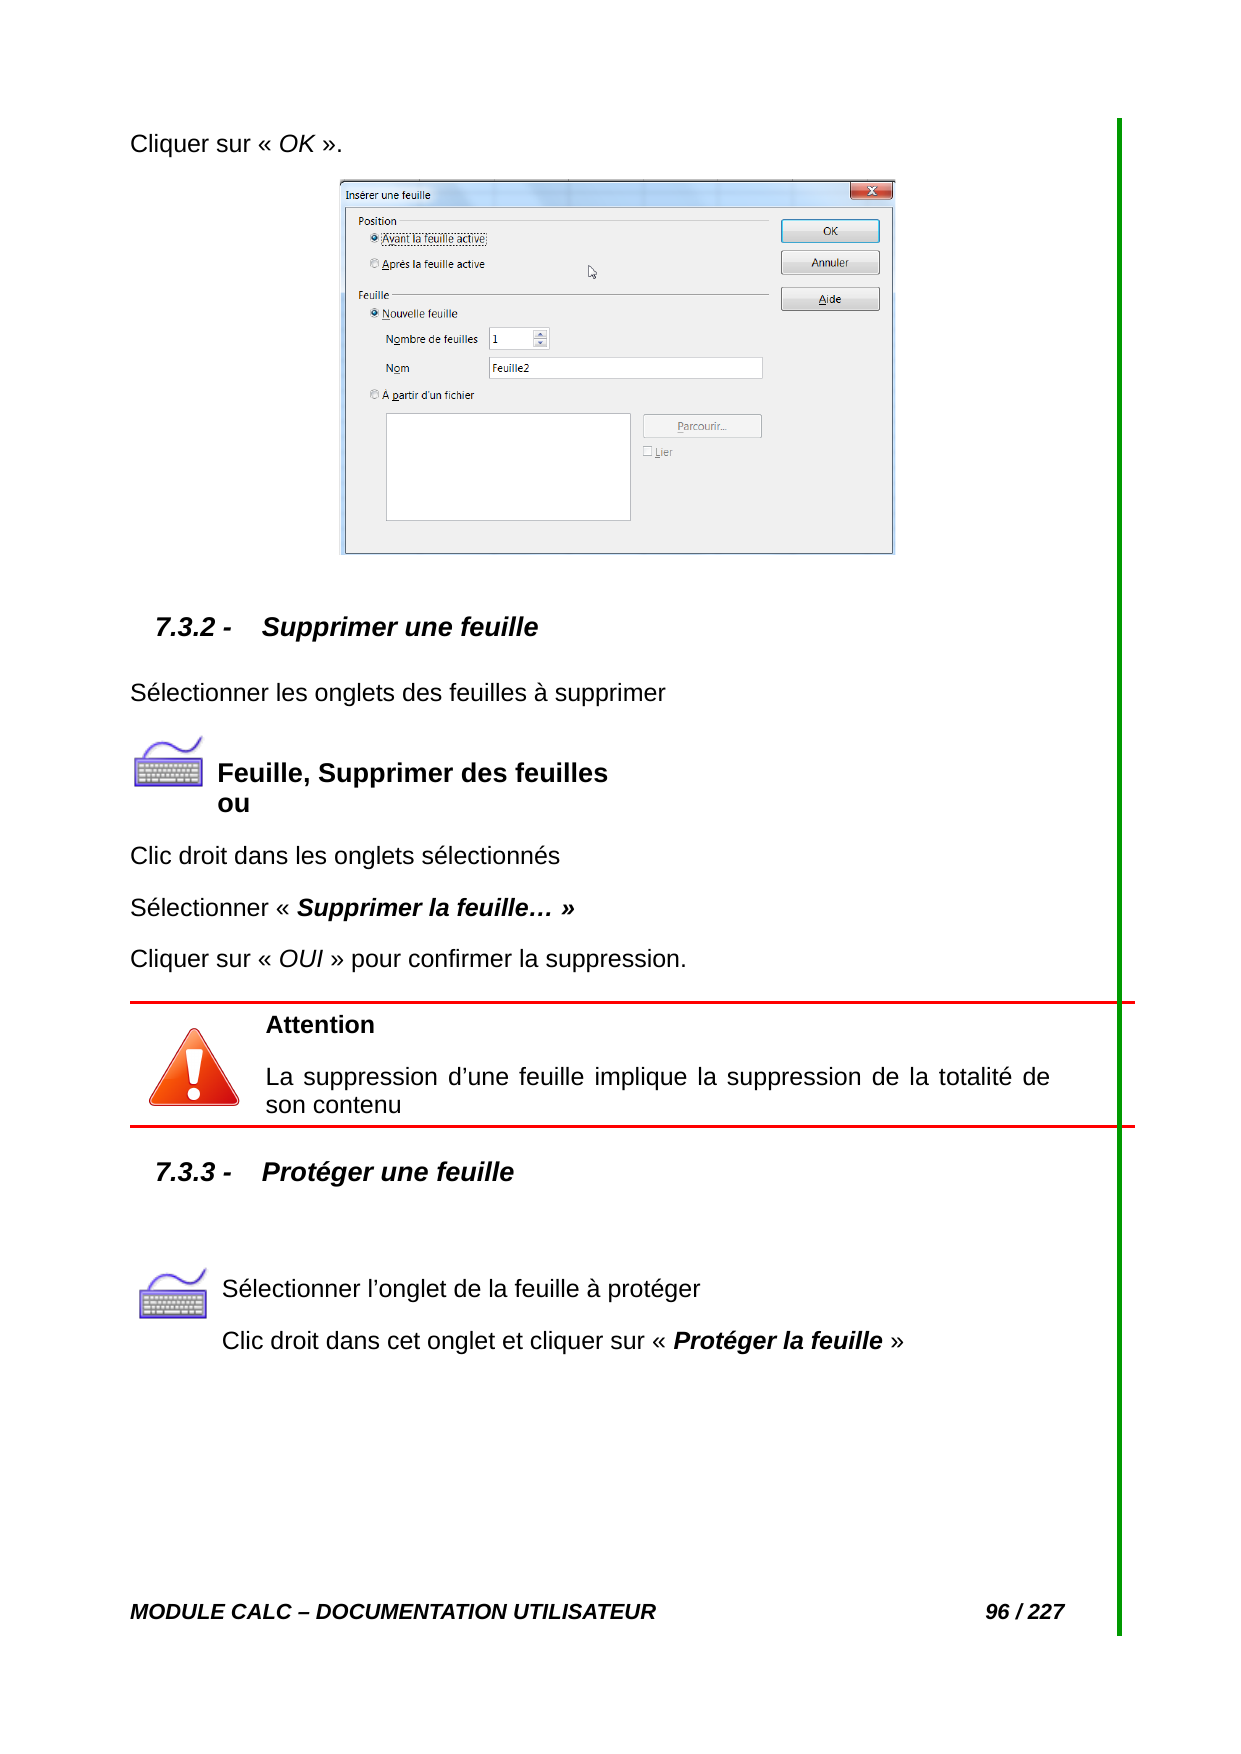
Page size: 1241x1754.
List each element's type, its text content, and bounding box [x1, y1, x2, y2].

text Clic droit dans les onglets sélectionnés [130, 842, 1105, 870]
subtitle Protéger une feuille [155, 1157, 1105, 1188]
picture [135, 1257, 210, 1333]
text Sélectionner « Supprimer la feuille… » [130, 894, 1105, 922]
subtitle Supprimer une feuille [155, 612, 1105, 642]
text Cliquer sur « OUI » pour confirmer la suppression. [130, 945, 1105, 973]
text Clic droit dans cet onglet et cliquer sur « Protéger la feuille » [130, 1327, 1105, 1355]
text Sélectionner les onglets des feuilles à supprimer [130, 678, 1105, 706]
picture [130, 725, 206, 801]
picture [339, 179, 896, 555]
table_header [130, 1004, 259, 1125]
text ou [130, 788, 1105, 818]
picture [135, 1010, 254, 1129]
text Cliquer sur « OK ». [130, 130, 1105, 158]
table_header Attention La suppression d’une feuille implique la suppression de la totalité de son contenu [260, 1004, 1117, 1125]
text Feuille, Supprimer des feuilles [206, 758, 1105, 788]
text Sélectionner l’onglet de la feuille à protéger [210, 1275, 1105, 1303]
